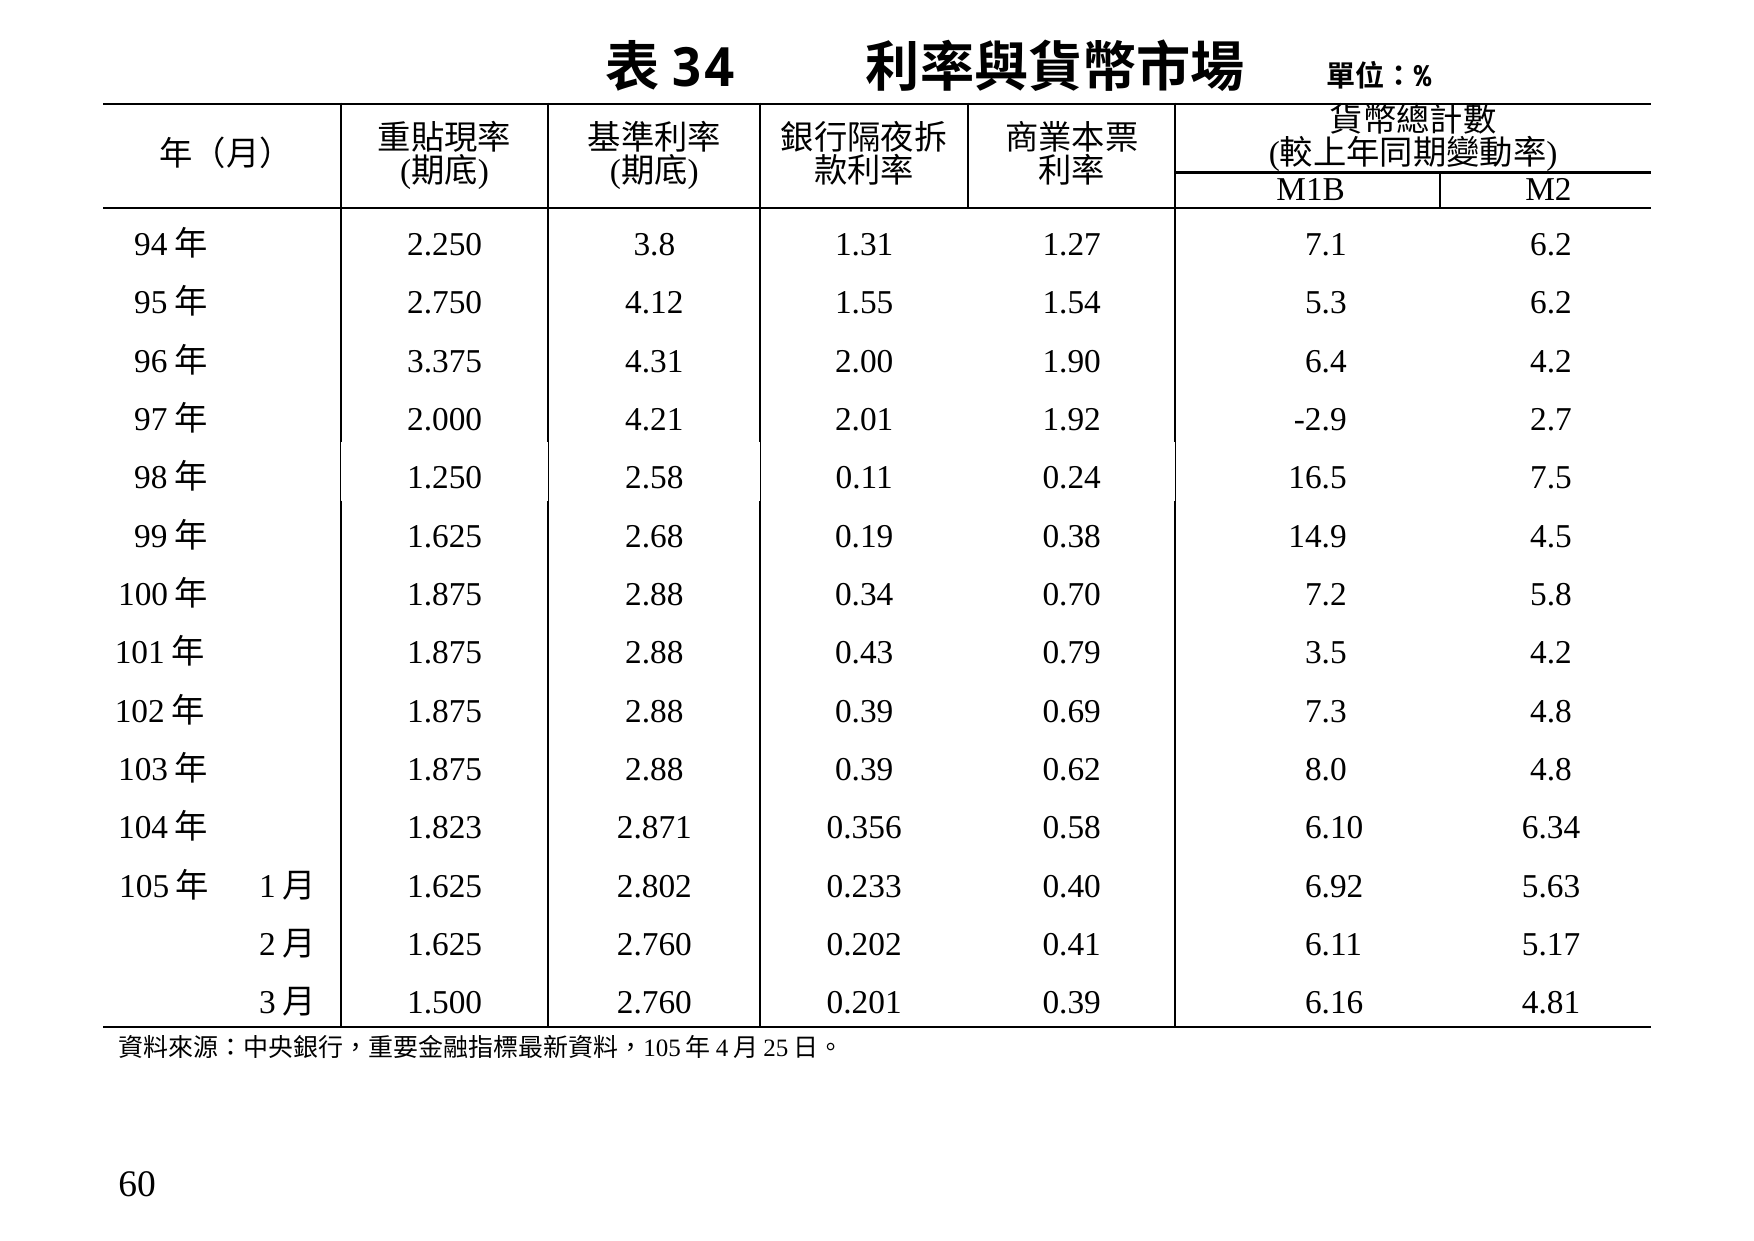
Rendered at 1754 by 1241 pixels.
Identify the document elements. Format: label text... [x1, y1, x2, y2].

table_cell 2.88 [549, 617, 759, 676]
table_header 年（月） [103, 105, 340, 207]
table_cell 2.750 [342, 267, 547, 326]
table_cell 97年 [103, 384, 340, 442]
table_cell 6.2 [1440, 209, 1651, 267]
table_cell 105年 1月 [103, 851, 340, 909]
table_cell 2.7 [1440, 384, 1651, 442]
table_cell 5.8 [1440, 559, 1651, 617]
table_cell 0.201 [761, 967, 968, 1026]
table_header 銀行隔夜拆款利率 [761, 105, 967, 207]
table_cell 2.88 [549, 559, 759, 617]
table_cell 6.2 [1440, 267, 1651, 326]
table_cell 0.70 [968, 559, 1174, 617]
table_cell 4.2 [1440, 617, 1651, 676]
table_cell 2.000 [342, 384, 547, 442]
table_cell 0.233 [761, 851, 968, 909]
table_cell 0.79 [968, 617, 1174, 676]
table_cell 100年 [103, 559, 340, 617]
table_cell 1.55 [761, 267, 968, 326]
table_cell 3.8 [549, 209, 759, 267]
table_cell 2.58 [549, 442, 760, 501]
table_cell 94年 [103, 209, 340, 267]
table_cell 7.2 [1176, 559, 1440, 617]
table_cell 2.01 [761, 384, 968, 442]
table_cell 1.875 [342, 559, 547, 617]
table_header 基準利率 (期底) [549, 105, 759, 207]
table_cell 1.250 [341, 442, 548, 501]
table_cell 102年 [103, 676, 340, 734]
table_cell 4.12 [549, 267, 759, 326]
table_cell 14.9 [1176, 501, 1440, 559]
table_cell M1B [1176, 174, 1439, 207]
table_cell 0.39 [761, 676, 968, 734]
table_cell 98年 [103, 442, 340, 501]
table_cell 3.375 [342, 326, 547, 384]
table_cell 2.871 [549, 792, 759, 851]
table_cell 2月 [103, 909, 340, 967]
text 資料來源：中央銀行，重要金融指標最新資料，105年4月25日。 [118, 1028, 1636, 1064]
table_cell 5.17 [1440, 909, 1651, 967]
table_cell 6.34 [1440, 792, 1651, 851]
table_cell 2.802 [549, 851, 759, 909]
table_cell 5.63 [1440, 851, 1651, 909]
table_cell 16.5 [1176, 442, 1440, 501]
table_cell -2.9 [1176, 384, 1440, 442]
table_cell 4.31 [549, 326, 759, 384]
table_cell 4.8 [1440, 734, 1651, 792]
table_cell 6.4 [1176, 326, 1440, 384]
table_cell M2 [1441, 174, 1651, 207]
table_cell 104年 [103, 792, 340, 851]
table_cell 95年 [103, 267, 340, 326]
table_cell 2.760 [549, 909, 759, 967]
table_cell 7.3 [1176, 676, 1440, 734]
table_cell 1.90 [968, 326, 1174, 384]
table_cell 1.823 [342, 792, 547, 851]
table_cell 1.875 [342, 617, 547, 676]
table_cell 1.875 [342, 676, 547, 734]
table_cell 4.21 [549, 384, 759, 442]
table_cell 6.10 [1176, 792, 1440, 851]
table_header 貨幣總計數 (較上年同期變動率) [1176, 105, 1651, 171]
table_cell 0.24 [968, 442, 1175, 501]
table_cell 4.2 [1440, 326, 1651, 384]
table_cell 0.58 [968, 792, 1174, 851]
table_cell 2.760 [549, 967, 759, 1026]
table_cell 0.202 [761, 909, 968, 967]
table_cell 5.3 [1176, 267, 1440, 326]
table_cell 99年 [103, 501, 340, 559]
table_cell 2.88 [549, 734, 759, 792]
table_cell 4.8 [1440, 676, 1651, 734]
table_cell 0.11 [761, 442, 968, 501]
table_cell 2.250 [342, 209, 547, 267]
table_cell 96年 [103, 326, 340, 384]
table_cell 0.34 [761, 559, 968, 617]
table_cell 0.40 [968, 851, 1174, 909]
table_cell 2.00 [761, 326, 968, 384]
table_cell 0.38 [968, 501, 1174, 559]
table_cell 1.500 [342, 967, 547, 1026]
table_cell 4.5 [1440, 501, 1651, 559]
table_cell 0.69 [968, 676, 1174, 734]
table_cell 1.875 [342, 734, 547, 792]
table_cell 0.356 [761, 792, 968, 851]
table_header 重貼現率 (期底) [342, 105, 547, 207]
subtitle 表34 利率與貨幣市場 單位：% [118, 24, 1636, 103]
table_cell 0.62 [968, 734, 1174, 792]
table_cell 0.39 [761, 734, 968, 792]
table_cell 1.625 [342, 909, 547, 967]
table_cell 2.88 [549, 676, 759, 734]
table_cell 0.39 [968, 967, 1174, 1026]
table_cell 6.11 [1176, 909, 1440, 967]
table_header 商業本票 利率 [969, 105, 1174, 207]
table_cell 1.31 [761, 209, 968, 267]
table_cell 8.0 [1176, 734, 1440, 792]
table_cell 0.41 [968, 909, 1174, 967]
table_cell 1.27 [968, 209, 1174, 267]
table_cell 7.5 [1440, 442, 1651, 501]
table_cell 1.54 [968, 267, 1174, 326]
table_cell 2.68 [549, 501, 759, 559]
table_cell 101年 [103, 617, 340, 676]
table_cell 0.19 [761, 501, 968, 559]
table_cell 1.625 [342, 501, 547, 559]
table_cell 3月 [103, 967, 340, 1026]
table_cell 103年 [103, 734, 340, 792]
table_cell 4.81 [1440, 967, 1651, 1026]
table_cell 1.92 [968, 384, 1174, 442]
table_cell 1.625 [342, 851, 547, 909]
table_cell 3.5 [1176, 617, 1440, 676]
table_cell 6.92 [1176, 851, 1440, 909]
table_cell 6.16 [1176, 967, 1440, 1026]
table_cell 0.43 [761, 617, 968, 676]
table_cell 7.1 [1176, 209, 1440, 267]
